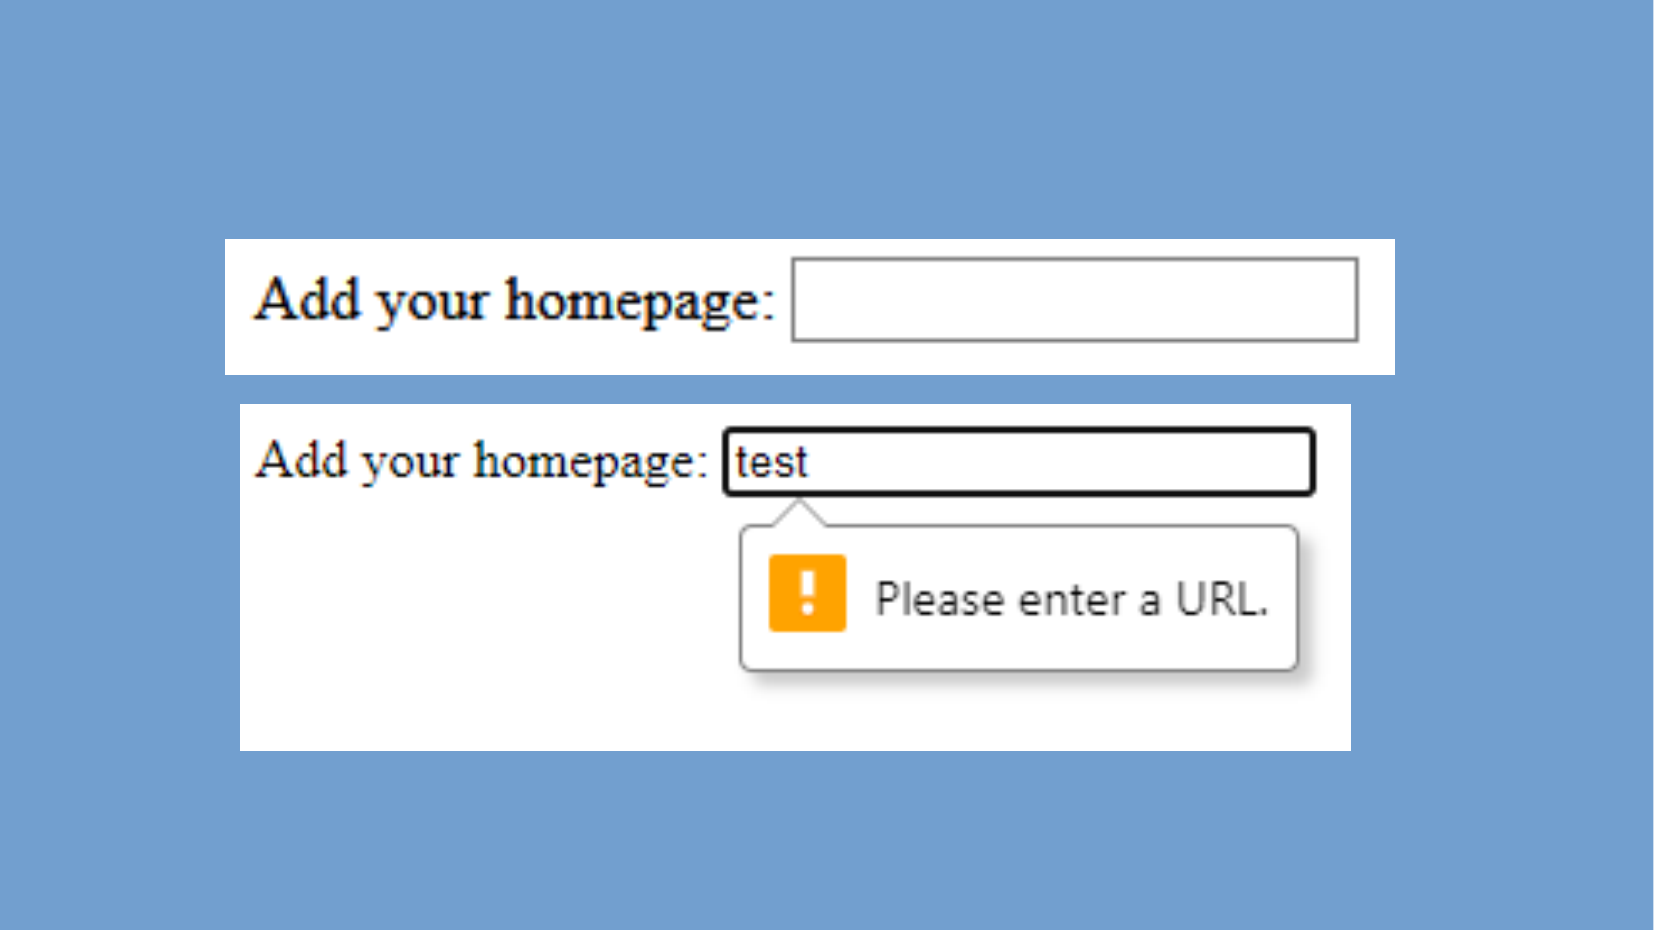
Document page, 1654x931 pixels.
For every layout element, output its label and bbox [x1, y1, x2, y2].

picture [240, 404, 1351, 751]
picture [225, 239, 1395, 376]
